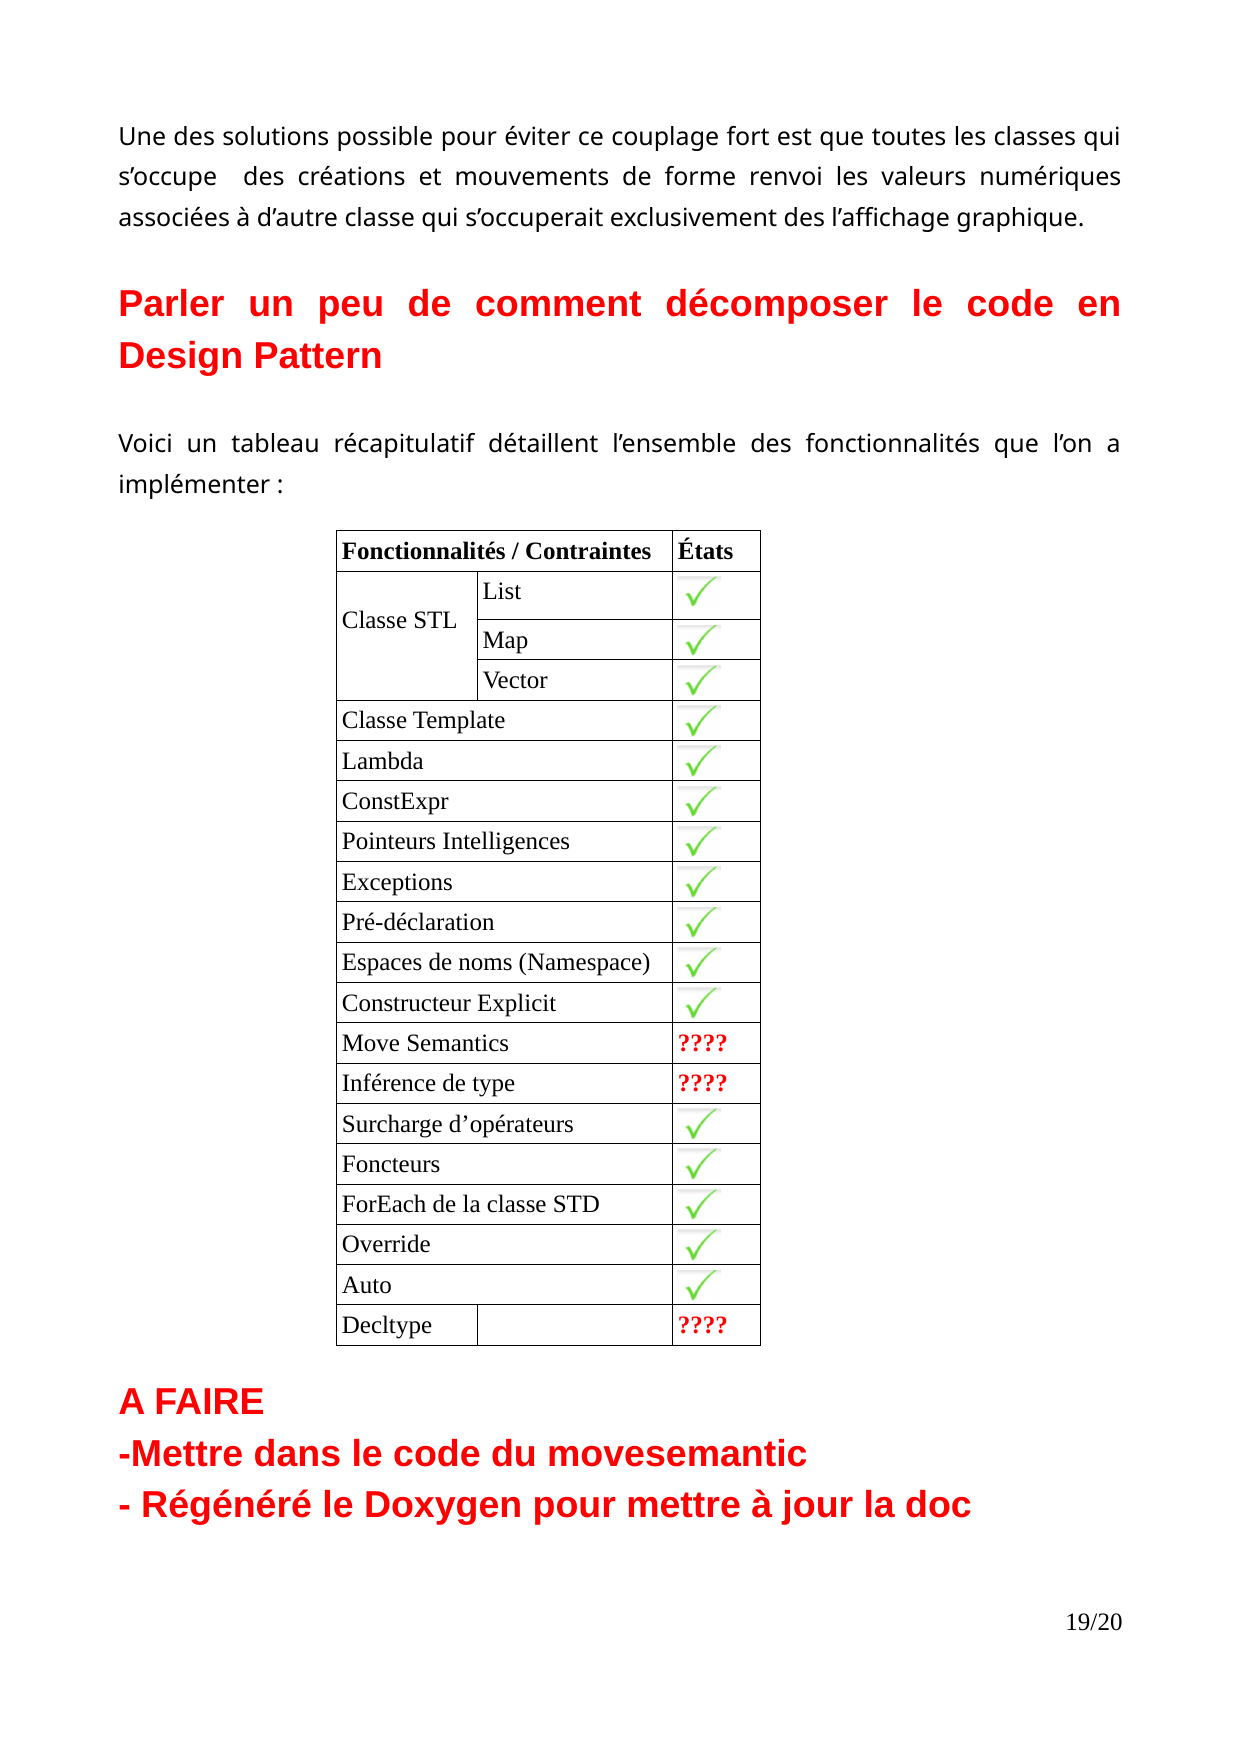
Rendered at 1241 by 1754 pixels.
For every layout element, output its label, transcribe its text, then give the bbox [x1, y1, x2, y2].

picture [677, 987, 721, 1019]
picture [677, 947, 721, 978]
table_cell ForEach de la classe STD [337, 1185, 672, 1224]
table_cell ???? [673, 1064, 760, 1103]
text Une des solutions possible pour éviter ce couplage fort est que toutes les classes qui s’occupe des créations et mouvements de forme renvoi les valeurs numériques associées à d’autre classe qui s’occuperait exclusivement des l’affichage graphique. [118, 118, 1122, 234]
picture [677, 826, 721, 857]
table_cell [673, 660, 760, 700]
picture [677, 1148, 721, 1180]
table_cell [673, 1104, 760, 1143]
table_cell [478, 1305, 672, 1345]
table_cell Lambda [337, 741, 672, 780]
table_cell List [478, 572, 672, 619]
table_cell [673, 1225, 760, 1264]
table_cell Classe Template [337, 701, 672, 740]
table_cell [673, 862, 760, 901]
table_cell Vector [478, 660, 672, 700]
table_cell Surcharge d’opérateurs [337, 1104, 672, 1143]
table_cell [673, 1144, 760, 1183]
table_cell [673, 983, 760, 1022]
table_cell ???? [673, 1023, 760, 1062]
text -Mettre dans le code du movesemantic [118, 1431, 1122, 1474]
text Voici un tableau récapitulatif détaillent l’ensemble des fonctionnalités que l’on a implémenter : [118, 426, 1122, 501]
text Parler un peu de comment décomposer le code en Design Pattern [118, 281, 1122, 376]
table_cell [673, 781, 760, 821]
picture [677, 705, 721, 737]
picture [677, 1108, 721, 1140]
table_cell Override [337, 1225, 672, 1264]
table_cell Pré-déclaration [337, 902, 672, 942]
table_cell Pointeurs Intelligences [337, 822, 672, 861]
table_cell ???? [673, 1305, 760, 1345]
picture [677, 1270, 721, 1301]
table_cell Exceptions [337, 862, 672, 901]
table_cell [673, 620, 760, 659]
table_cell Constructeur Explicit [337, 983, 672, 1022]
table_header Fonctionnalités / Contraintes [337, 531, 672, 571]
text A FAIRE [118, 1379, 1122, 1422]
table_cell Map [478, 620, 672, 659]
table_cell [673, 741, 760, 780]
picture [677, 745, 721, 777]
picture [677, 786, 721, 817]
table_cell [673, 1185, 760, 1224]
table_cell Decltype [337, 1305, 477, 1345]
table_cell Foncteurs [337, 1144, 672, 1183]
text - Régénéré le Doxygen pour mettre à jour la doc [118, 1483, 1122, 1526]
table_cell [673, 572, 760, 619]
table_cell ConstExpr [337, 781, 672, 821]
picture [677, 907, 721, 938]
table_cell Move Semantics [337, 1023, 672, 1062]
table_cell [673, 1265, 760, 1304]
table_cell Auto [337, 1265, 672, 1304]
picture [677, 866, 721, 898]
table_cell Inférence de type [337, 1064, 672, 1103]
table_cell Espaces de noms (Namespace) [337, 943, 672, 982]
picture [677, 625, 721, 656]
table_cell [673, 701, 760, 740]
picture [677, 576, 721, 607]
picture [677, 1189, 721, 1220]
table_cell [673, 902, 760, 942]
table_cell Classe STL [337, 572, 477, 700]
table_cell [673, 822, 760, 861]
picture [677, 665, 721, 696]
table_cell [673, 943, 760, 982]
table_header États [673, 531, 760, 571]
picture [677, 1229, 721, 1261]
